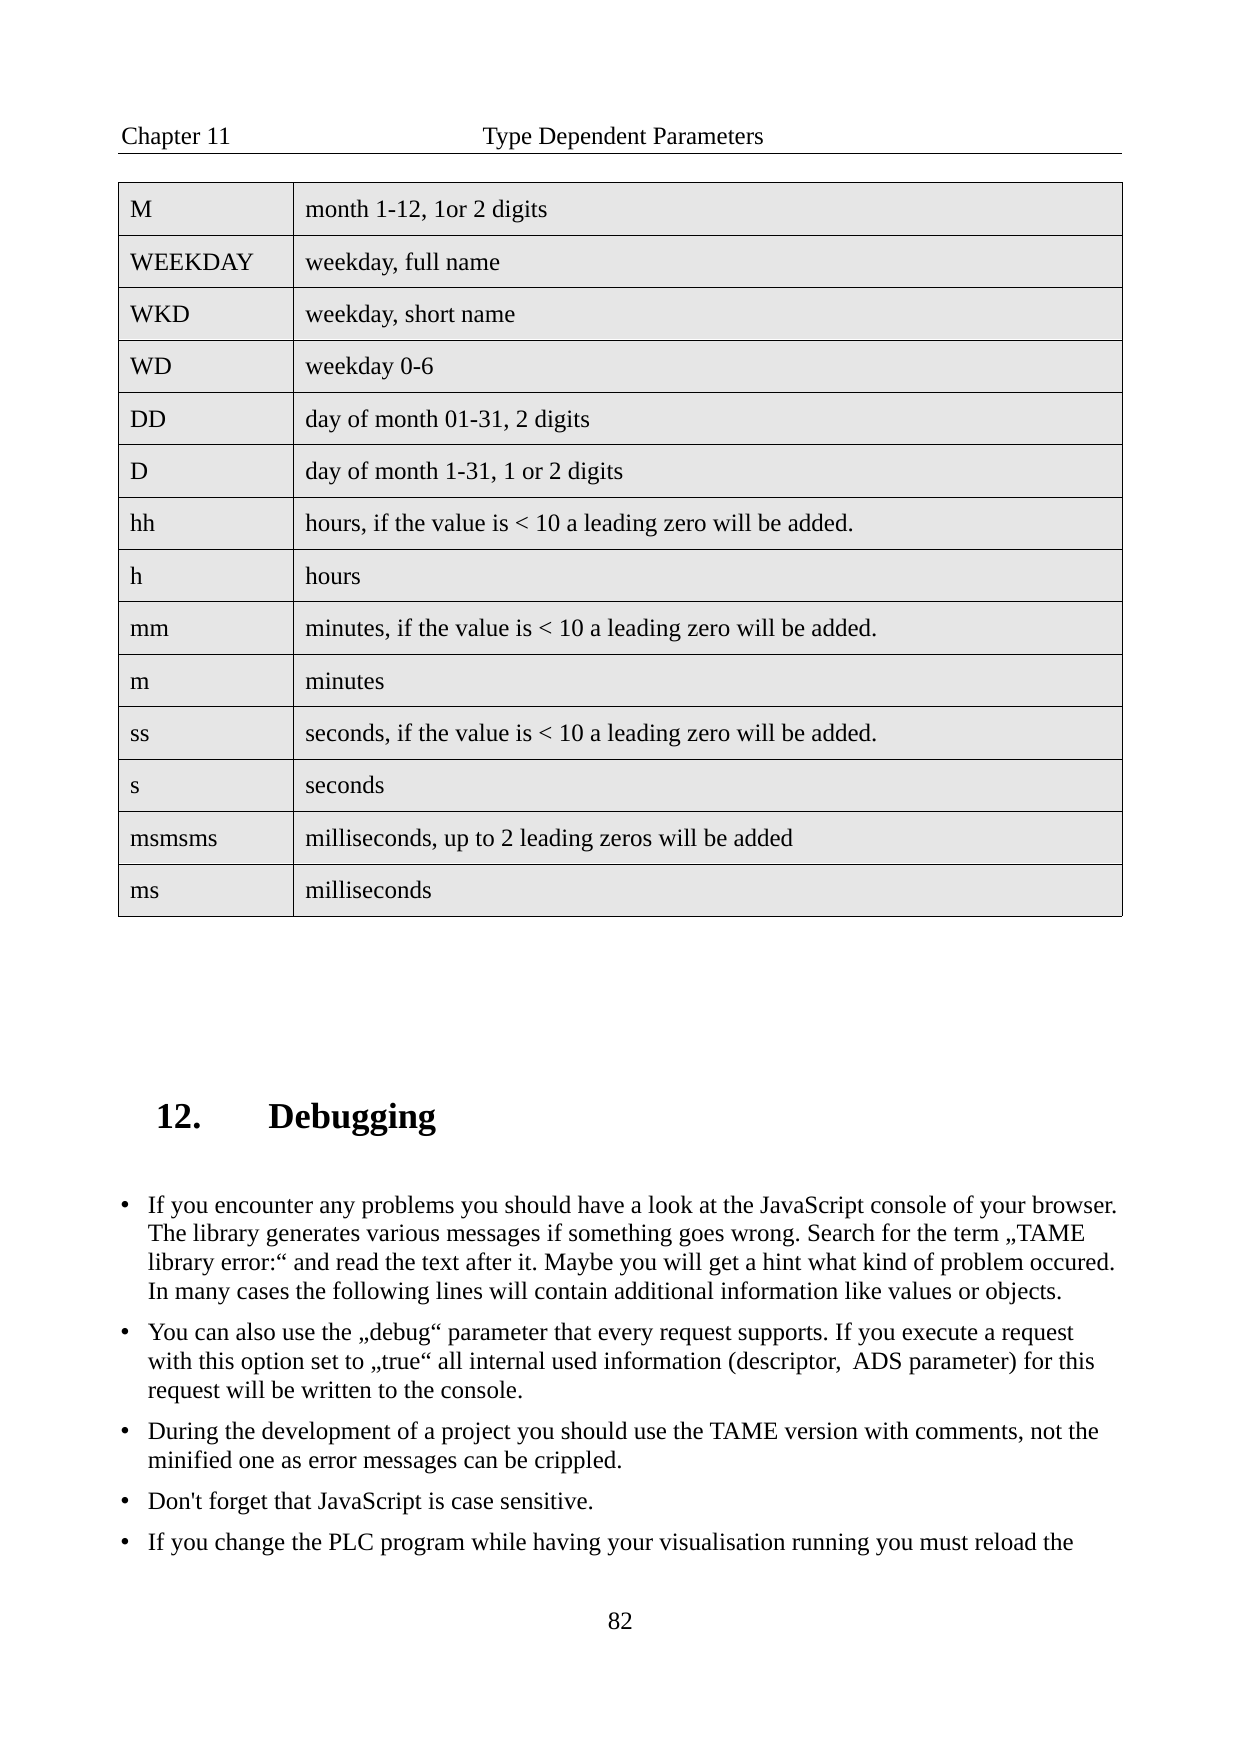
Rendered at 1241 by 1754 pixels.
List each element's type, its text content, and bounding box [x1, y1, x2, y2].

list If you encounter any problems you should have a look at the JavaScript console of your browser. The library generates various messages if something goes wrong. Search for the term „TAME library error:“ and read the text after it. Maybe you will get a hint what kind of problem occured. In many cases the following lines will contain additional information like values or objects. [121, 1190, 1122, 1305]
table_cell msmsms [119, 812, 293, 863]
table_cell weekday, short name [294, 288, 1122, 339]
table_cell DD [119, 393, 293, 444]
table_cell ss [119, 707, 293, 759]
list Don't forget that JavaScript is case sensitive. [121, 1486, 1122, 1515]
table_cell m [119, 655, 293, 706]
table_cell M [119, 183, 293, 235]
list During the development of a project you should use the TAME version with comments, not the minified one as error messages can be crippled. [121, 1416, 1122, 1473]
table_cell seconds [294, 760, 1122, 811]
table_cell ms [119, 865, 293, 916]
table_cell weekday 0-6 [294, 341, 1122, 392]
list If you change the PLC program while having your visualisation running you must reload the [121, 1527, 1122, 1556]
table_cell minutes, if the value is < 10 a leading zero will be added. [294, 602, 1122, 654]
table_cell month 1-12, 1or 2 digits [294, 183, 1122, 235]
table_cell weekday, full name [294, 236, 1122, 287]
table_cell day of month 01-31, 2 digits [294, 393, 1122, 444]
subtitle Debugging [156, 1094, 1122, 1136]
table_cell hh [119, 498, 293, 549]
table_cell milliseconds, up to 2 leading zeros will be added [294, 812, 1122, 863]
table_cell day of month 1-31, 1 or 2 digits [294, 445, 1122, 497]
list You can also use the „debug“ parameter that every request supports. If you execute a request with this option set to „true“ all internal used information (descriptor, ADS parameter) for this request will be written to the console. [121, 1317, 1122, 1403]
table_cell h [119, 550, 293, 601]
table_cell hours, if the value is < 10 a leading zero will be added. [294, 498, 1122, 549]
table_cell milliseconds [294, 865, 1122, 916]
table_cell WD [119, 341, 293, 392]
table_cell WEEKDAY [119, 236, 293, 287]
table_cell hours [294, 550, 1122, 601]
table_cell s [119, 760, 293, 811]
table_cell D [119, 445, 293, 497]
table_cell WKD [119, 288, 293, 339]
table_cell minutes [294, 655, 1122, 706]
table_cell seconds, if the value is < 10 a leading zero will be added. [294, 707, 1122, 759]
table_cell mm [119, 602, 293, 654]
